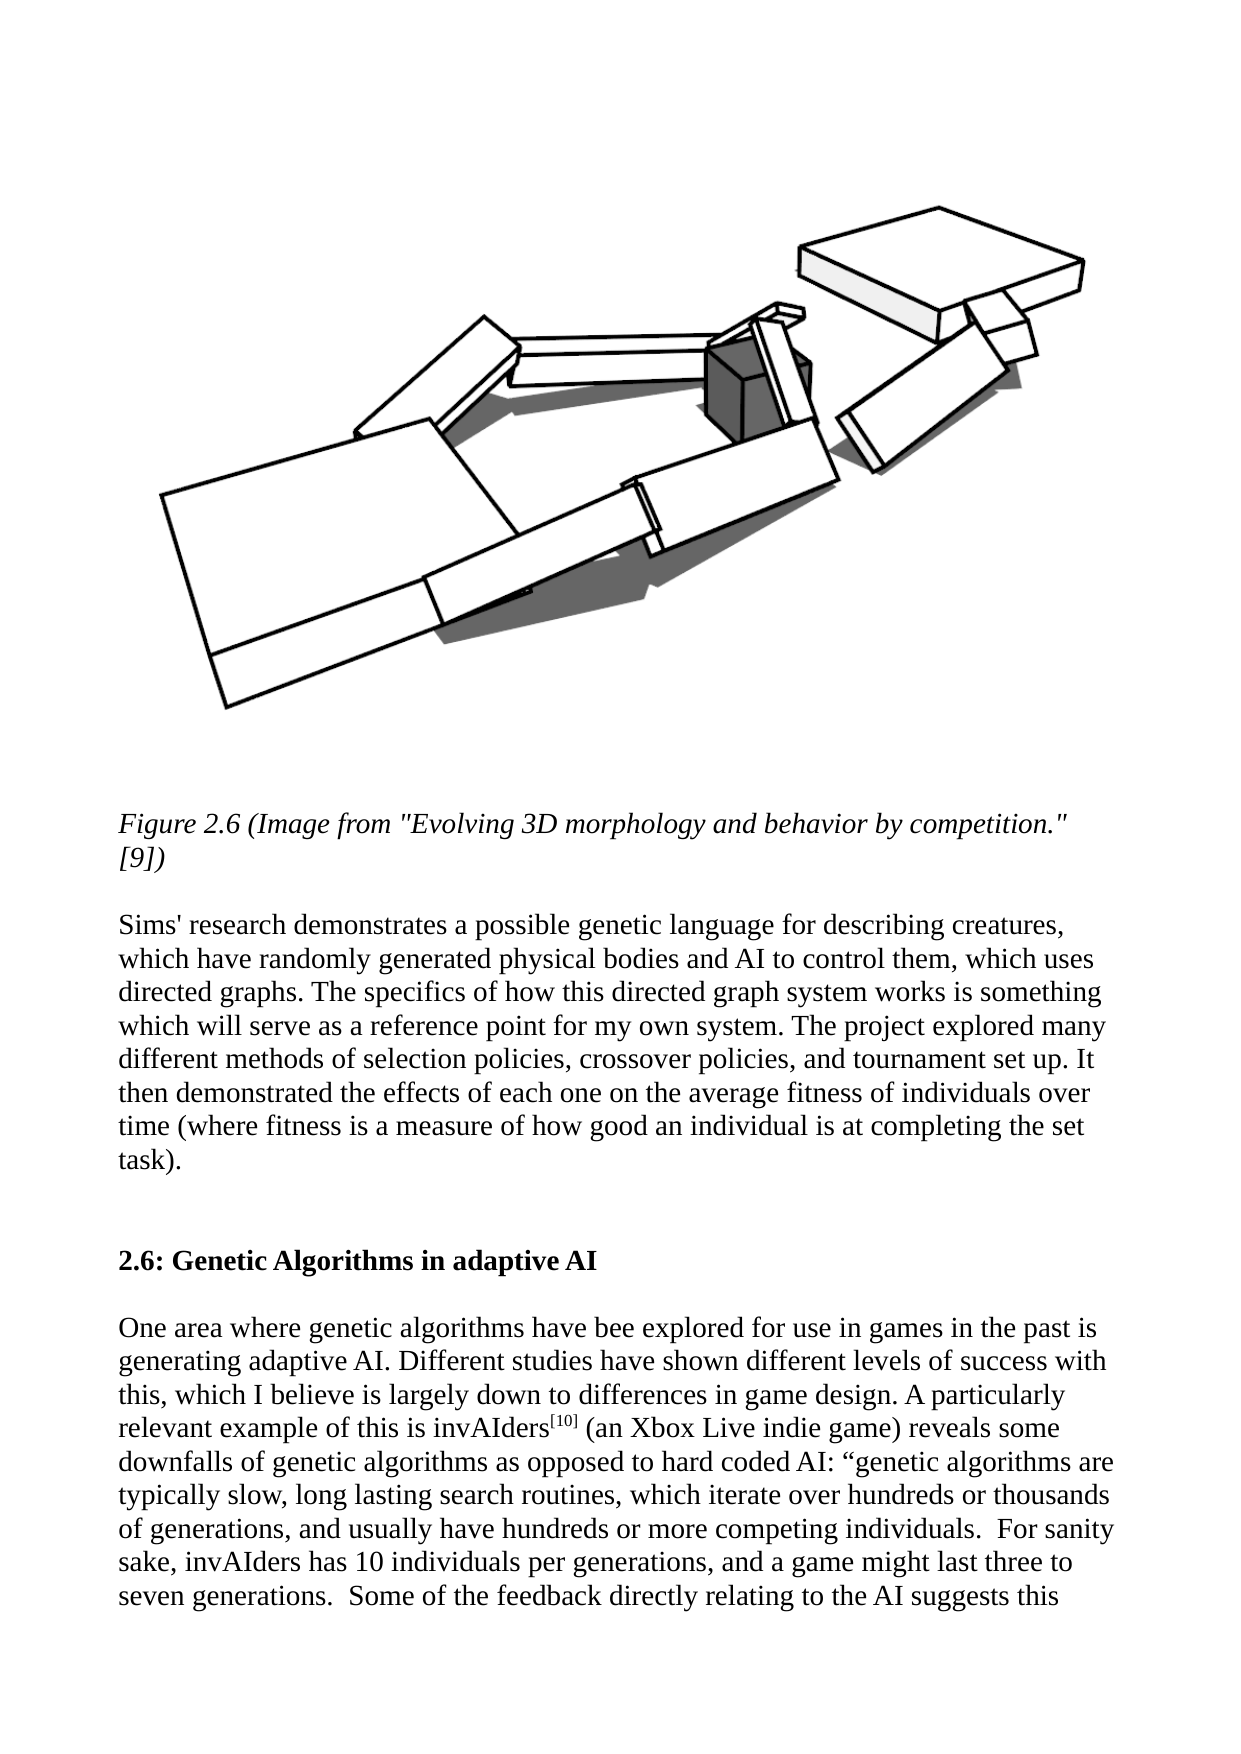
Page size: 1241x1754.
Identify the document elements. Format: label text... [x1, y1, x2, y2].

text Figure 2.6 (Image from "Evolving 3D morphology and behavior by competition." [9]) [118, 118, 1122, 874]
text Sims' research demonstrates a possible genetic language for describing creatures, which have randomly generated physical bodies and AI to control them, which uses directed graphs. The specifics of how this directed graph system works is something which will serve as a reference point for my own system. The project explored many different methods of selection policies, crossover policies, and tournament set up. It then demonstrated the effects of each one on the average fitness of individuals over time (where fitness is a measure of how good an individual is at completing the set task). [118, 907, 1122, 1176]
text 2.6: Genetic Algorithms in adaptive AI [118, 1243, 1122, 1276]
text One area where genetic algorithms have bee explored for use in games in the past is generating adaptive AI. Different studies have shown different levels of success with this, which I believe is largely down to differences in game design. A particularly relevant example of this is invAIders[10] (an Xbox Live indie game) reveals some downfalls of genetic algorithms as opposed to hard coded AI: “genetic algorithms are typically slow, long lasting search routines, which iterate over hundreds or thousands of generations, and usually have hundreds or more competing individuals. For sanity sake, invAIders has 10 individuals per generations, and a game might last three to seven generations. Some of the feedback directly relating to the AI suggests this [118, 1310, 1122, 1612]
